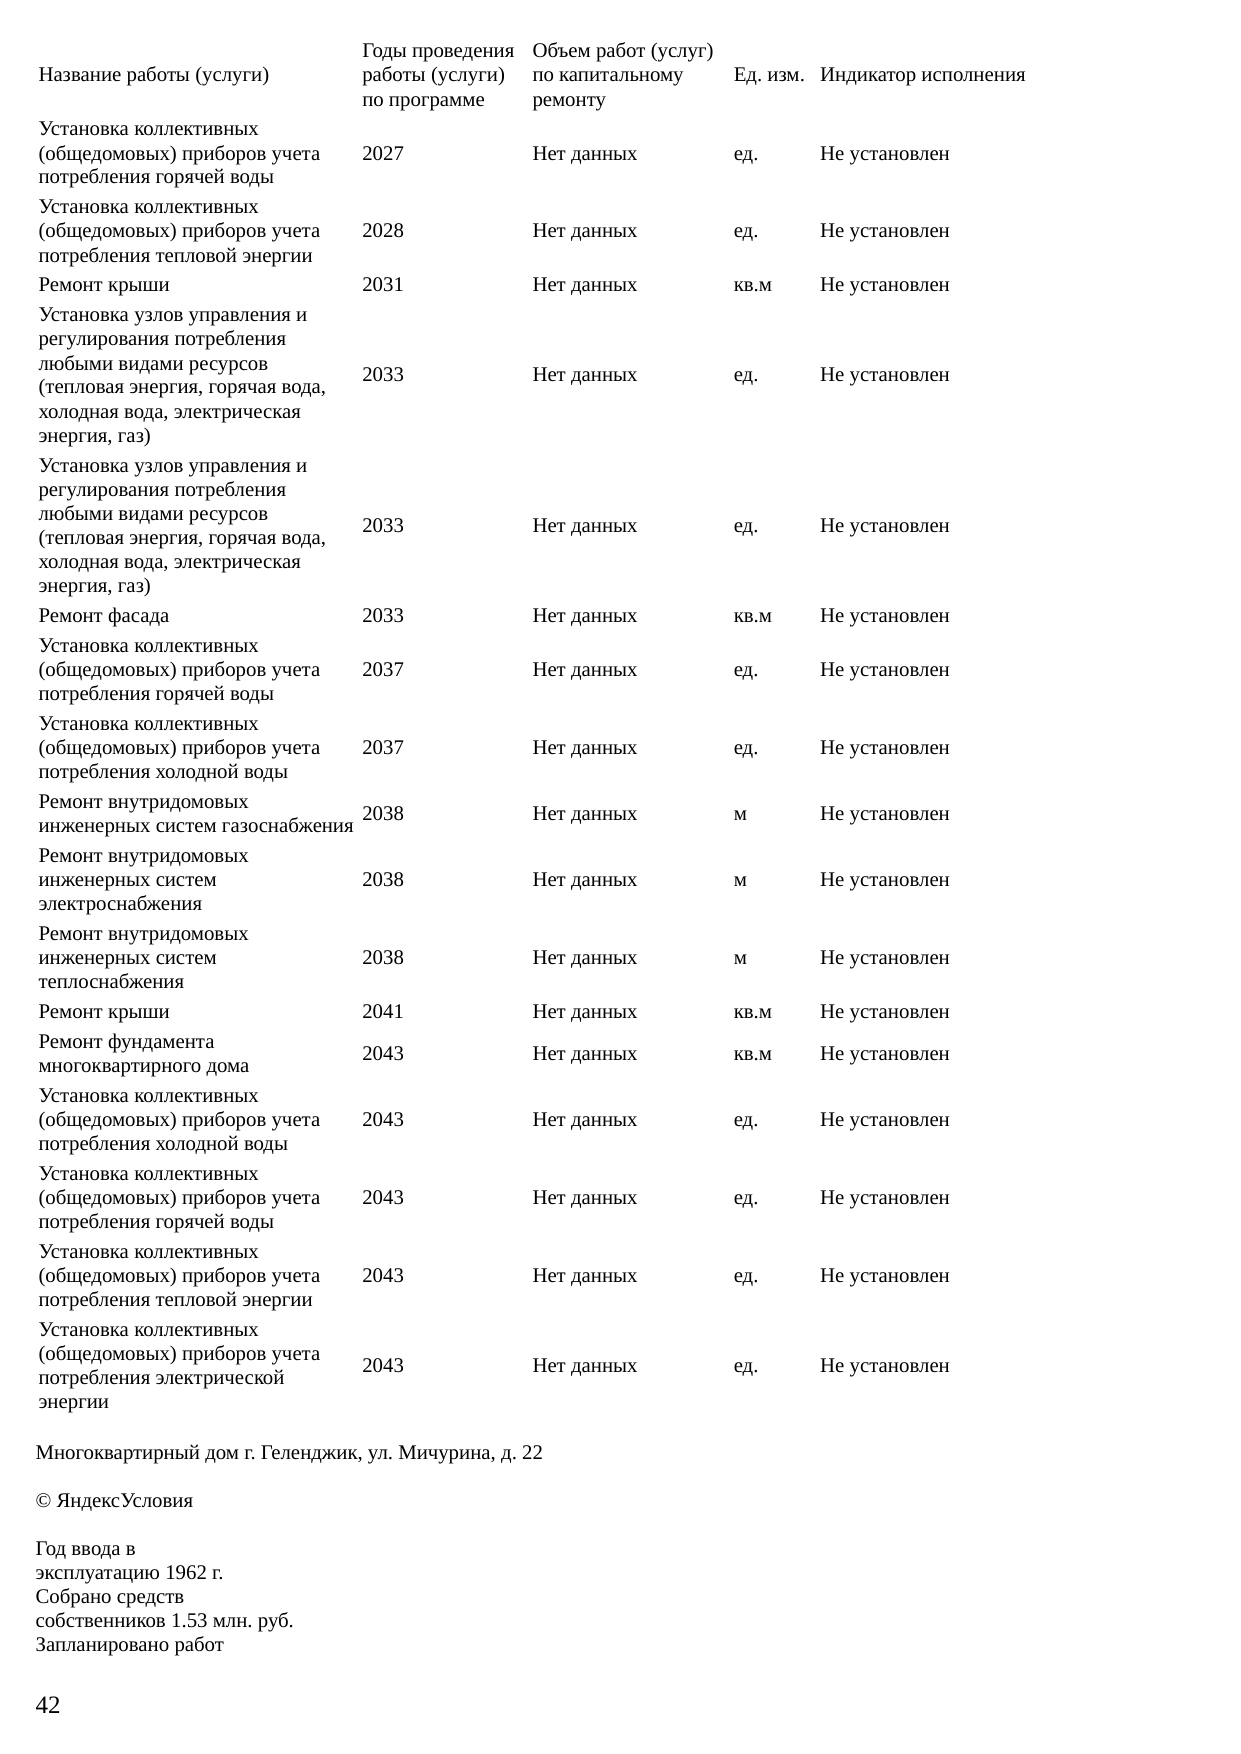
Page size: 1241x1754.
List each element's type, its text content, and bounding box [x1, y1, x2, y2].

table_cell Ремонт фундамента многоквартирного дома [35, 1026, 359, 1079]
table_cell Нет данных [529, 996, 731, 1026]
table_cell 2031 [359, 270, 529, 299]
table_cell 2028 [359, 191, 529, 269]
table_cell [1076, 191, 1205, 269]
table_cell Не установлен [817, 1080, 1076, 1158]
text Собрано средств собственников 1.53 млн. руб. [35, 1584, 1205, 1632]
table_cell Нет данных [529, 191, 731, 269]
table_cell Не установлен [817, 708, 1076, 786]
table_cell Нет данных [529, 114, 731, 191]
table_cell 2033 [359, 299, 529, 449]
table_cell Ремонт внутридомовых инженерных систем электроснабжения [35, 840, 359, 918]
table_cell Нет данных [529, 786, 731, 840]
table_header Ед. изм. [731, 35, 817, 113]
table_cell 2037 [359, 630, 529, 708]
table_cell ед. [731, 630, 817, 708]
table_cell Нет данных [529, 1314, 731, 1416]
text © ЯндексУсловия [35, 1488, 1205, 1512]
table_cell ед. [731, 708, 817, 786]
table_cell 2043 [359, 1158, 529, 1236]
table_cell [1076, 600, 1205, 630]
table_cell м [731, 918, 817, 996]
table_header Название работы (услуги) [35, 35, 359, 113]
table_cell Не установлен [817, 840, 1076, 918]
table_cell м [731, 786, 817, 840]
table_cell ед. [731, 299, 817, 449]
table_cell Установка узлов управления и регулирования потребления любыми видами ресурсов (тепловая энергия, горячая вода, холодная вода, электрическая энергия, газ) [35, 450, 359, 600]
table_cell Нет данных [529, 1026, 731, 1079]
table_cell кв.м [731, 1026, 817, 1079]
table_cell [1076, 299, 1205, 449]
table_cell [1076, 1080, 1205, 1158]
table_cell 2043 [359, 1236, 529, 1314]
table_cell ед. [731, 191, 817, 269]
table_cell Ремонт внутридомовых инженерных систем теплоснабжения [35, 918, 359, 996]
table_cell 2038 [359, 918, 529, 996]
table_cell ед. [731, 1314, 817, 1416]
table_cell ед. [731, 1080, 817, 1158]
table_cell 2043 [359, 1314, 529, 1416]
table_cell м [731, 840, 817, 918]
table_cell кв.м [731, 600, 817, 630]
table_cell Не установлен [817, 918, 1076, 996]
table_cell 2033 [359, 450, 529, 600]
table_cell [1076, 918, 1205, 996]
text Многоквартирный дом г. Геленджик, ул. Мичурина, д. 22 [35, 1440, 1205, 1464]
table_cell Нет данных [529, 1158, 731, 1236]
table_cell Не установлен [817, 450, 1076, 600]
table_cell 2043 [359, 1080, 529, 1158]
table_cell [1076, 630, 1205, 708]
table_cell Не установлен [817, 600, 1076, 630]
table_cell Нет данных [529, 840, 731, 918]
table_cell Не установлен [817, 1158, 1076, 1236]
table_cell Нет данных [529, 600, 731, 630]
table_cell ед. [731, 1236, 817, 1314]
table_cell Установка коллективных (общедомовых) приборов учета потребления электрической энергии [35, 1314, 359, 1416]
table_cell [1076, 270, 1205, 299]
table_cell Установка узлов управления и регулирования потребления любыми видами ресурсов (тепловая энергия, горячая вода, холодная вода, электрическая энергия, газ) [35, 299, 359, 449]
table_cell Не установлен [817, 996, 1076, 1026]
table_cell 2041 [359, 996, 529, 1026]
table_cell [1076, 1314, 1205, 1416]
table_cell Нет данных [529, 1080, 731, 1158]
table_cell [1076, 114, 1205, 191]
table_cell [1076, 1026, 1205, 1079]
table_cell Не установлен [817, 299, 1076, 449]
table_cell Ремонт крыши [35, 996, 359, 1026]
table_cell Не установлен [817, 1026, 1076, 1079]
table_cell Ремонт внутридомовых инженерных систем газоснабжения [35, 786, 359, 840]
table_cell [1076, 996, 1205, 1026]
table_cell Ремонт фасада [35, 600, 359, 630]
table_cell Нет данных [529, 450, 731, 600]
text Год ввода в эксплуатацию 1962 г. [35, 1536, 1205, 1584]
table_cell 2027 [359, 114, 529, 191]
table_cell кв.м [731, 996, 817, 1026]
table_cell Установка коллективных (общедомовых) приборов учета потребления горячей воды [35, 630, 359, 708]
table_cell Установка коллективных (общедомовых) приборов учета потребления тепловой энергии [35, 191, 359, 269]
table_cell 2038 [359, 786, 529, 840]
table_cell Установка коллективных (общедомовых) приборов учета потребления холодной воды [35, 1080, 359, 1158]
table_cell [1076, 840, 1205, 918]
table_cell [1076, 1236, 1205, 1314]
table_cell 2037 [359, 708, 529, 786]
table_cell Не установлен [817, 191, 1076, 269]
table_cell Нет данных [529, 918, 731, 996]
table_cell Не установлен [817, 786, 1076, 840]
table_cell ед. [731, 1158, 817, 1236]
table_cell Не установлен [817, 630, 1076, 708]
table_cell [1076, 1158, 1205, 1236]
table_header Индикатор исполнения [817, 35, 1205, 113]
table_cell Ремонт крыши [35, 270, 359, 299]
table_cell 2038 [359, 840, 529, 918]
table_cell Нет данных [529, 270, 731, 299]
table_cell Не установлен [817, 270, 1076, 299]
table_cell Не установлен [817, 1314, 1076, 1416]
table_cell ед. [731, 450, 817, 600]
table_cell 2043 [359, 1026, 529, 1079]
table_cell Нет данных [529, 630, 731, 708]
table_cell Установка коллективных (общедомовых) приборов учета потребления тепловой энергии [35, 1236, 359, 1314]
table_cell Не установлен [817, 1236, 1076, 1314]
table_cell кв.м [731, 270, 817, 299]
table_header Годы проведения работы (услуги) по программе [359, 35, 529, 113]
table_cell 2033 [359, 600, 529, 630]
table_header Объем работ (услуг) по капитальному ремонту [529, 35, 731, 113]
table_cell Установка коллективных (общедомовых) приборов учета потребления холодной воды [35, 708, 359, 786]
table_cell Нет данных [529, 708, 731, 786]
table_cell ед. [731, 114, 817, 191]
table_cell Установка коллективных (общедомовых) приборов учета потребления горячей воды [35, 1158, 359, 1236]
text Запланировано работ [35, 1632, 1205, 1656]
table_cell Установка коллективных (общедомовых) приборов учета потребления горячей воды [35, 114, 359, 191]
table_cell Не установлен [817, 114, 1076, 191]
table_cell [1076, 708, 1205, 786]
table_cell [1076, 450, 1205, 600]
table_cell Нет данных [529, 1236, 731, 1314]
table_cell Нет данных [529, 299, 731, 449]
table_cell [1076, 786, 1205, 840]
